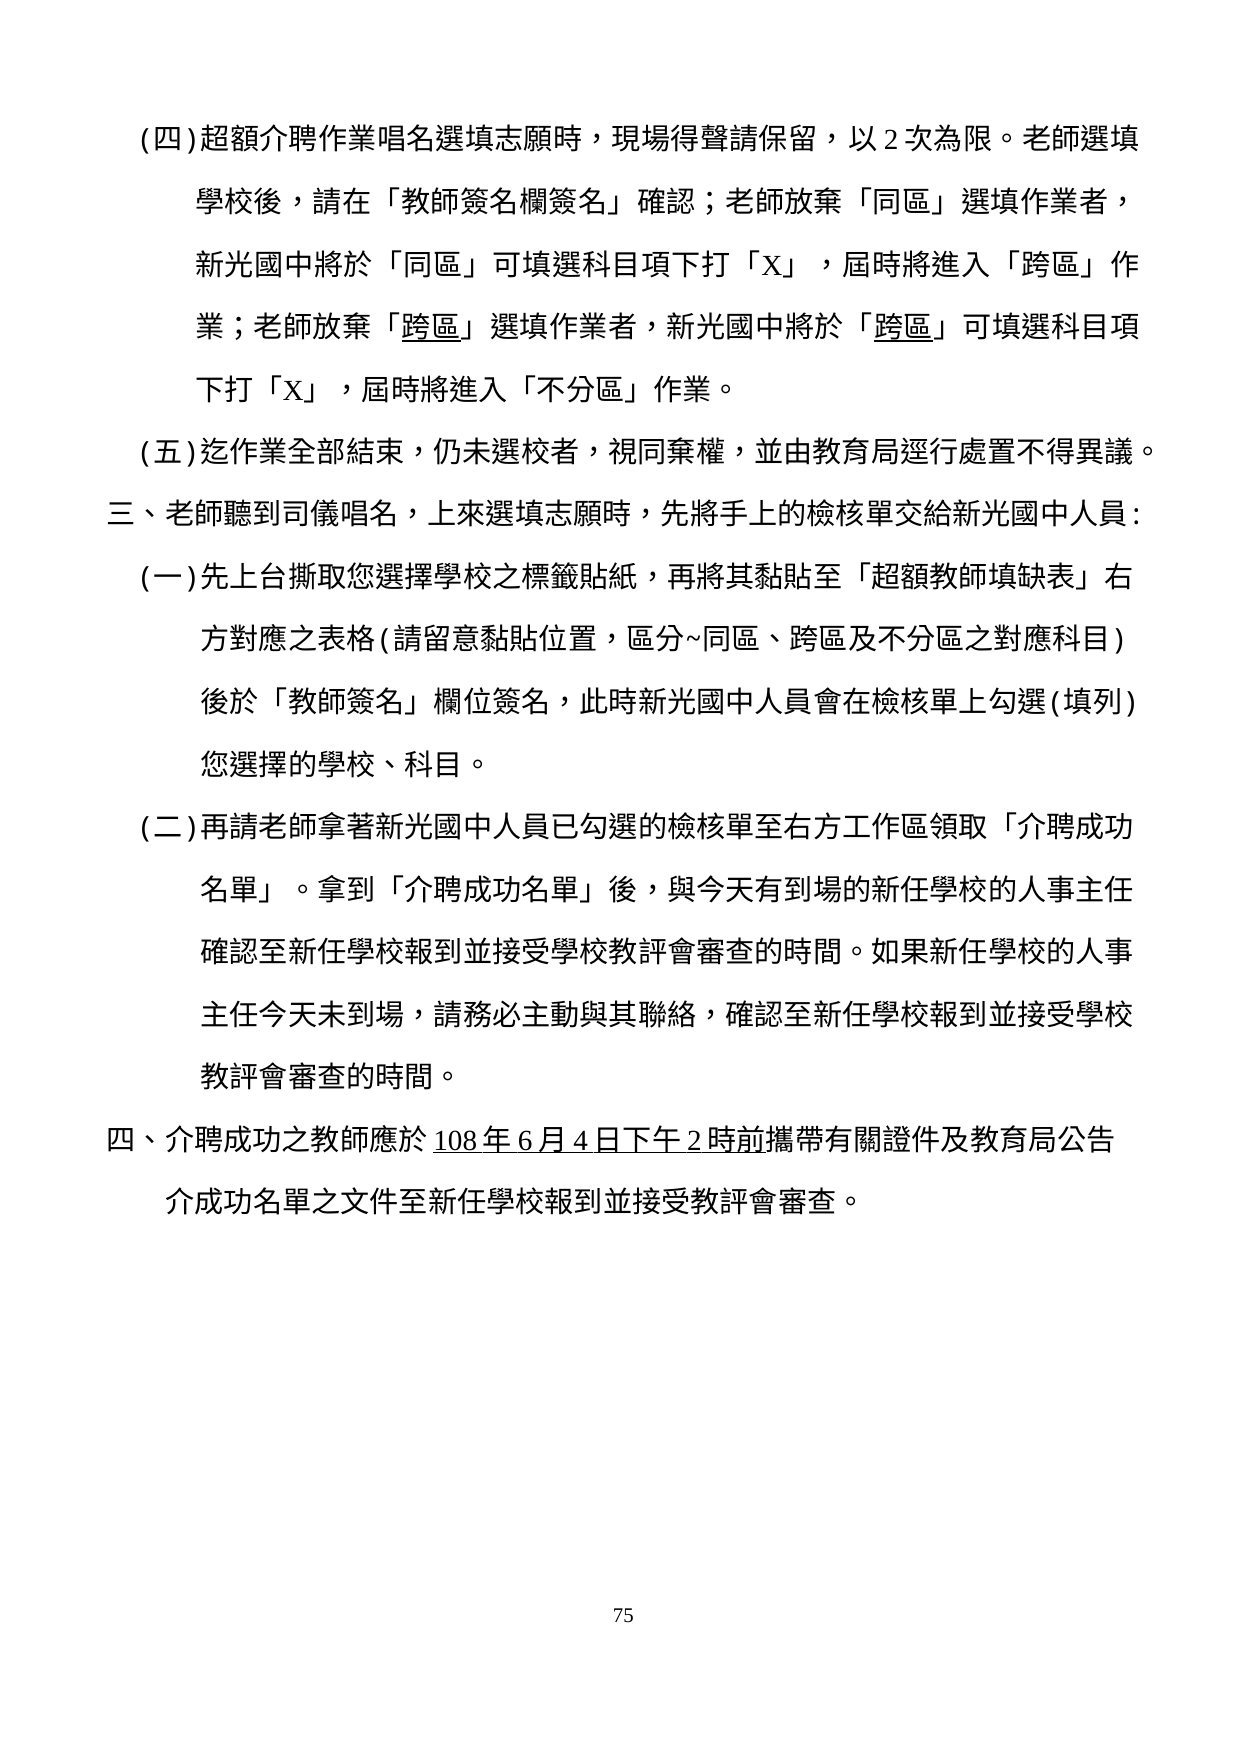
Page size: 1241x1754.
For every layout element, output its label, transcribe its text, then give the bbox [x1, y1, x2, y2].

text (一)先上台撕取您選擇學校之標籤貼紙，再將其黏貼至「超額教師填缺表」右方對應之表格(請留意黏貼位置，區分~同區、跨區及不分區之對應科目)後於「教師簽名」欄位簽名，此時新光國中人員會在檢核單上勾選(填列)您選擇的學校、科目。 [136, 533, 1140, 783]
text (四)超額介聘作業唱名選填志願時，現場得聲請保留，以2次為限。老師選填學校後，請在「教師簽名欄簽名」確認；老師放棄「同區」選填作業者，新光國中將於「同區」可填選科目項下打「X」，屆時將進入「跨區」作業；老師放棄「跨區」選填作業者，新光國中將於「跨區」可填選科目項下打「X」，屆時將進入「不分區」作業。 [136, 96, 1140, 408]
text 四、介聘成功之教師應於108年6月4日下午2時前攜帶有關證件及教育局公告介成功名單之文件至新任學校報到並接受教評會審查。 [106, 1096, 1140, 1221]
text (五)迄作業全部結束，仍未選校者，視同棄權，並由教育局逕行處置不得異議。 [136, 408, 1140, 471]
text 三、老師聽到司儀唱名，上來選填志願時，先將手上的檢核單交給新光國中人員: [106, 471, 1140, 533]
text (二)再請老師拿著新光國中人員已勾選的檢核單至右方工作區領取「介聘成功名單」。拿到「介聘成功名單」後，與今天有到場的新任學校的人事主任確認至新任學校報到並接受學校教評會審查的時間。如果新任學校的人事主任今天未到場，請務必主動與其聯絡，確認至新任學校報到並接受學校教評會審查的時間。 [136, 783, 1140, 1096]
